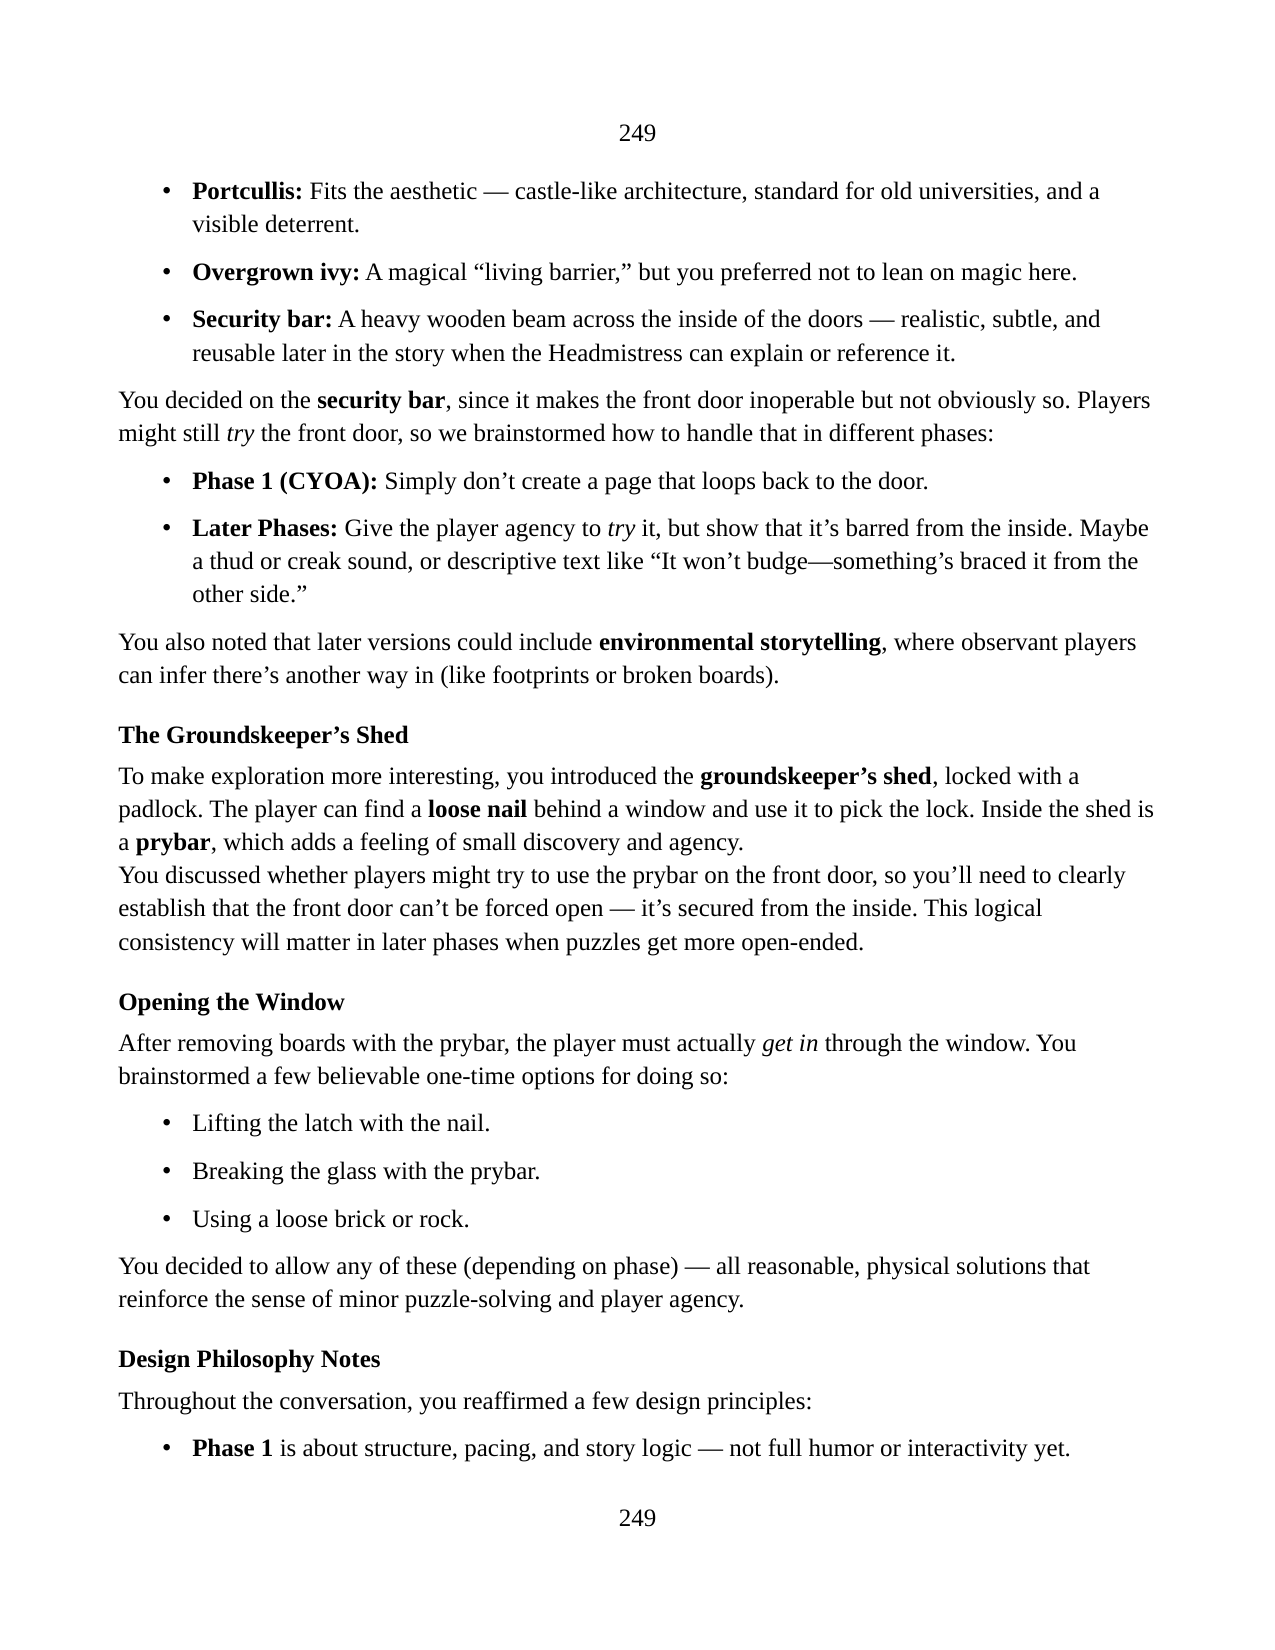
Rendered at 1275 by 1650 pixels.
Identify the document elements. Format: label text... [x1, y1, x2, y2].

text You also noted that later versions could include environmental storytelling, where observant players can infer there’s another way in (like footprints or broken boards). [118, 627, 1157, 689]
subtitle The Groundskeeper’s Shed [118, 720, 1157, 749]
subtitle Design Philosophy Notes [118, 1344, 1157, 1373]
list Portcullis: Fits the aesthetic — castle-like architecture, standard for old universities, and a visible deterrent. [162, 176, 1157, 238]
list Phase 1 is about structure, pacing, and story logic — not full humor or interactivity yet. [162, 1433, 1157, 1462]
list Overgrown ivy: A magical “living barrier,” but you preferred not to lean on magic here. [162, 257, 1157, 286]
text You decided on the security bar, since it makes the front door inoperable but not obviously so. Players might still try the front door, so we brainstormed how to handle that in different phases: [118, 385, 1157, 447]
subtitle Opening the Window [118, 987, 1157, 1015]
list Lifting the latch with the nail. [162, 1108, 1157, 1137]
text After removing boards with the prybar, the player must actually get in through the window. You brainstormed a few believable one-time options for doing so: [118, 1028, 1157, 1090]
list Phase 1 (CYOA): Simply don’t create a page that loops back to the door. [162, 466, 1157, 494]
list Using a loose brick or rock. [162, 1204, 1157, 1232]
list Security bar: A heavy wooden beam across the inside of the doors — realistic, subtle, and reusable later in the story when the Headmistress can explain or reference it. [162, 304, 1157, 366]
list Breaking the glass with the prybar. [162, 1156, 1157, 1185]
list Later Phases: Give the player agency to try it, but show that it’s barred from the inside. Maybe a thud or creak sound, or descriptive text like “It won’t budge—something’s braced it from the other side.” [162, 513, 1157, 608]
text To make exploration more interesting, you introduced the groundskeeper’s shed, locked with a padlock. The player can find a loose nail behind a window and use it to pick the lock. Inside the shed is a prybar, which adds a feeling of small discovery and agency. You discussed whether players might try to use the prybar on the front door, so you’ll need to clearly establish that the front door can’t be forced open — it’s secured from the inside. This logical consistency will matter in later phases when puzzles get more open-ended. [118, 761, 1157, 955]
text Throughout the conversation, you reaffirmed a few design principles: [118, 1386, 1157, 1414]
text You decided to allow any of these (depending on phase) — all reasonable, physical solutions that reinforce the sense of minor puzzle-solving and player agency. [118, 1251, 1157, 1313]
